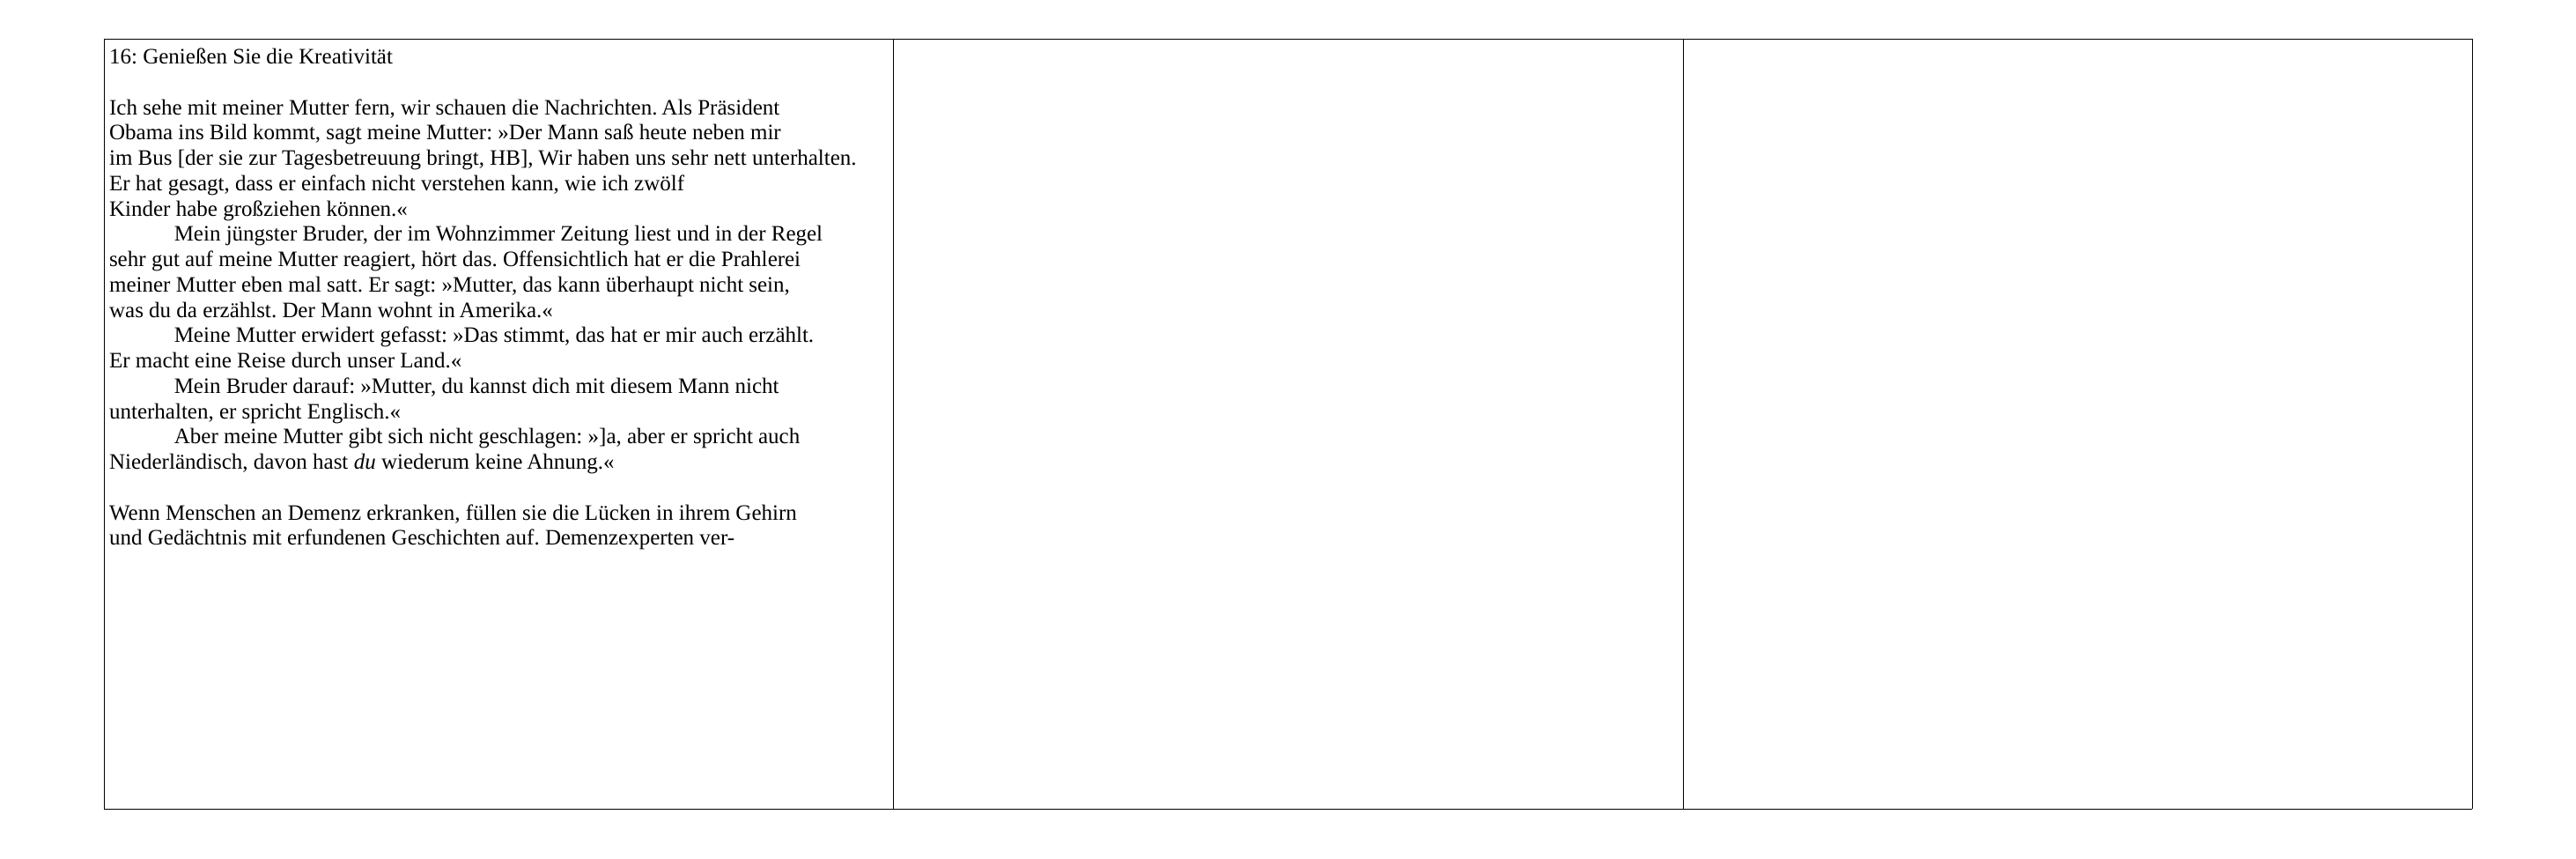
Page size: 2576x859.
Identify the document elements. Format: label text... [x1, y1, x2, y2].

table_header 16: Genießen Sie die Kreativität Ich sehe mit meiner Mutter fern, wir schauen die Nachrichten. Als Präsident Obama ins Bild kommt, sagt meine Mutter: »Der Mann saß heute neben mir im Bus [der sie zur Tagesbetreuung bringt, HB], Wir haben uns sehr nett unterhalten. Er hat gesagt, dass er einfach nicht verstehen kann, wie ich zwölf Kinder habe großziehen können.« Mein jüngster Bruder, der im Wohnzimmer Zeitung liest und in der Regel sehr gut auf meine Mutter reagiert, hört das. Offensichtlich hat er die Prahlerei meiner Mutter eben mal satt. Er sagt: »Mutter, das kann überhaupt nicht sein, was du da erzählst. Der Mann wohnt in Amerika.« Meine Mutter erwidert gefasst: »Das stimmt, das hat er mir auch erzählt. Er macht eine Reise durch unser Land.« Mein Bruder darauf: »Mutter, du kannst dich mit diesem Mann nicht unterhalten, er spricht Englisch.« Aber meine Mutter gibt sich nicht geschlagen: »]a, aber er spricht auch Niederländisch, davon hast du wiederum keine Ahnung.« Wenn Menschen an Demenz erkranken, füllen sie die Lücken in ihrem Gehirn und Gedächtnis mit erfundenen Geschichten auf. Demenzexperten ver- [105, 40, 893, 809]
